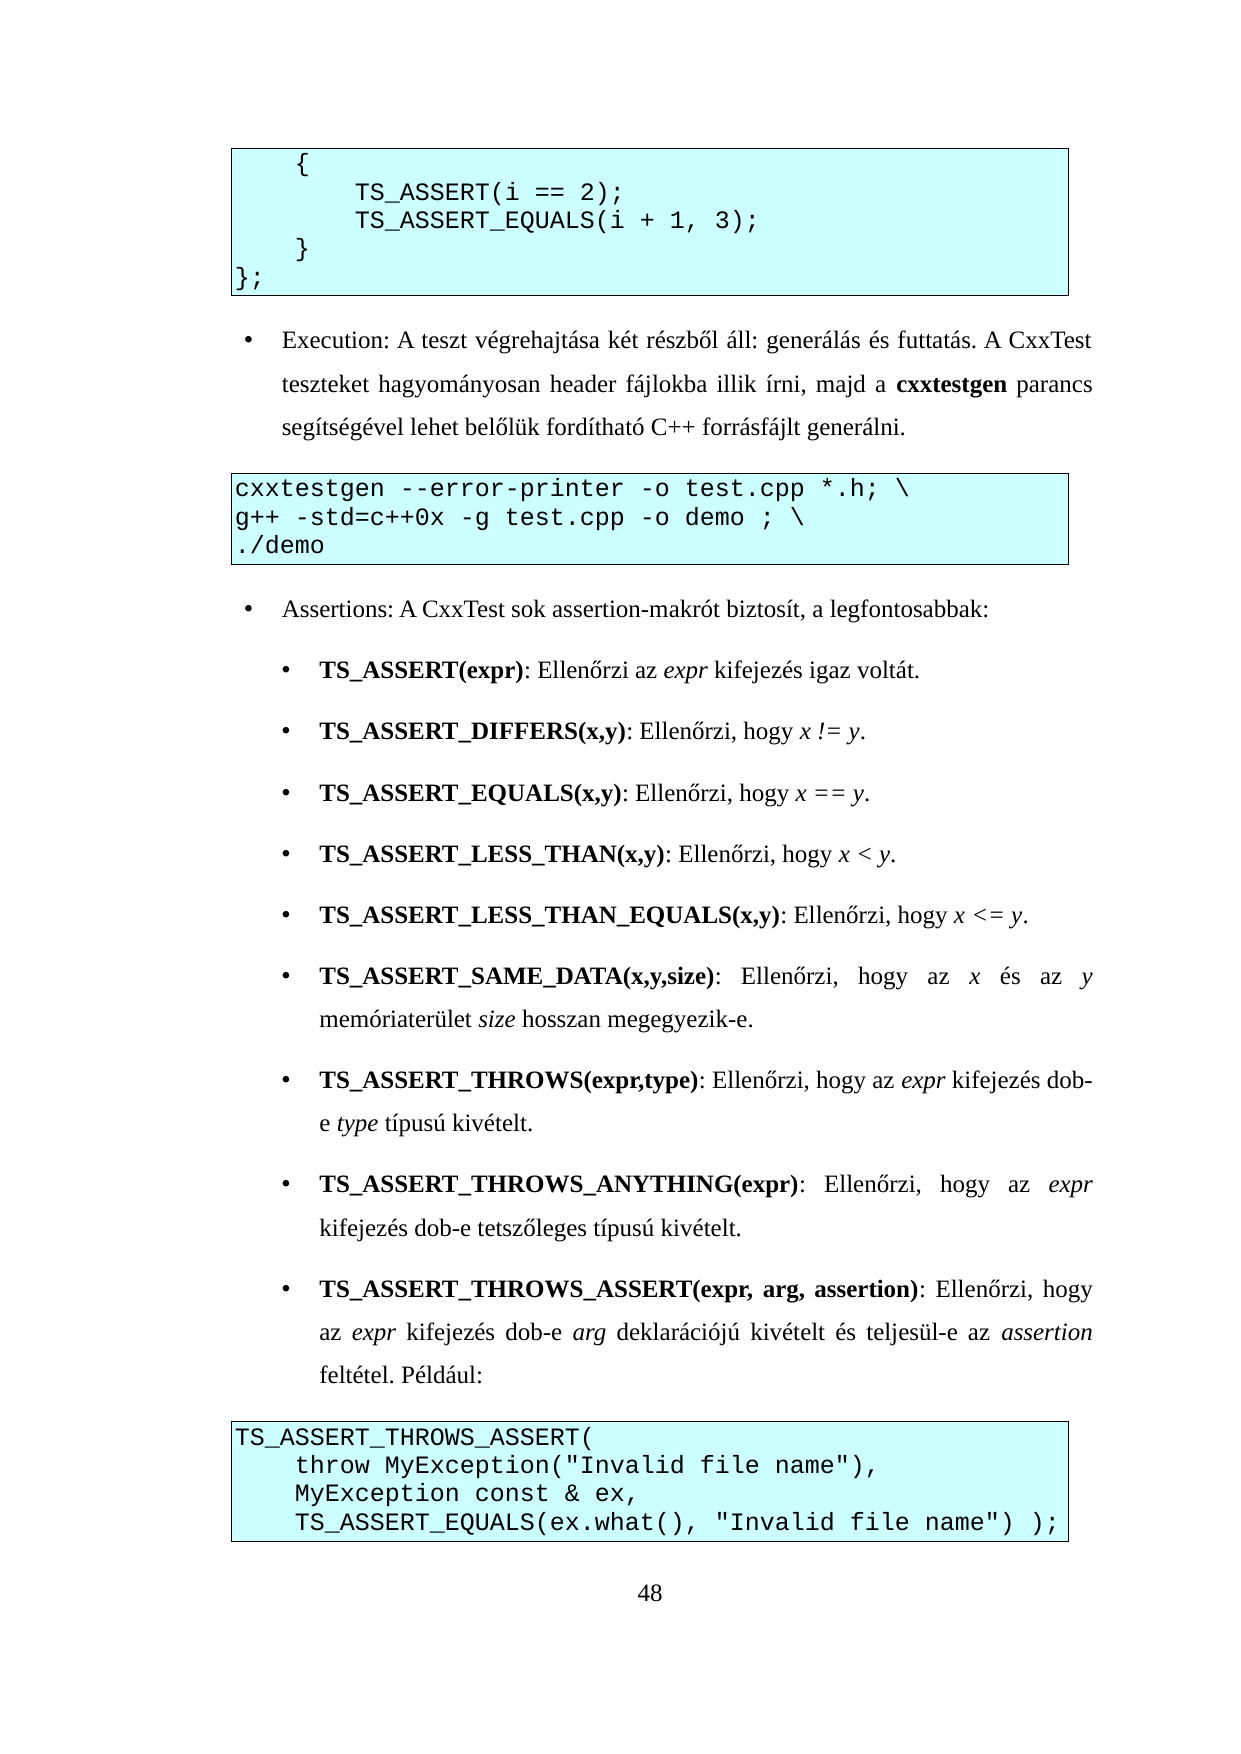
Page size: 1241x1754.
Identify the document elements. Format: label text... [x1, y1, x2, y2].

list Execution: A teszt végrehajtása két részből áll: generálás és futtatás. A CxxTest teszteket hagyományosan header fájlokba illik írni, majd a cxxtestgen parancs segítségével lehet belőlük fordítható C++ forrásfájlt generálni. [244, 326, 1093, 441]
text cxxtestgen --error-printer -o test.cpp *.h; \ g++ -std=c++0x -g test.cpp -o demo ; \ ./demo [232, 474, 1068, 564]
text { TS_ASSERT(i == 2); TS_ASSERT_EQUALS(i + 1, 3); } }; [232, 149, 1068, 295]
list TS_ASSERT_EQUALS(x,y): Ellenőrzi, hogy x == y. [282, 778, 1093, 806]
list TS_ASSERT_DIFFERS(x,y): Ellenőrzi, hogy x != y. [282, 716, 1093, 745]
list TS_ASSERT_THROWS(expr,type): Ellenőrzi, hogy az expr kifejezés dob-e type típusú kivételt. [282, 1065, 1093, 1137]
list TS_ASSERT_LESS_THAN(x,y): Ellenőrzi, hogy x < y. [282, 839, 1093, 867]
list TS_ASSERT_SAME_DATA(x,y,size): Ellenőrzi, hogy az x és az y memóriaterület size hosszan megegyezik-e. [282, 961, 1093, 1033]
list TS_ASSERT_THROWS_ANYTHING(expr): Ellenőrzi, hogy az expr kifejezés dob-e tetszőleges típusú kivételt. [282, 1169, 1093, 1241]
text TS_ASSERT_THROWS_ASSERT( throw MyException("Invalid file name"), MyException const & ex, TS_ASSERT_EQUALS(ex.what(), "Invalid file name") ); [232, 1422, 1068, 1541]
list TS_ASSERT(expr): Ellenőrzi az expr kifejezés igaz voltát. [282, 655, 1093, 684]
list TS_ASSERT_LESS_THAN_EQUALS(x,y): Ellenőrzi, hogy x <= y. [282, 900, 1093, 929]
list Assertions: A CxxTest sok assertion-makrót biztosít, a legfontosabbak: [244, 594, 1093, 623]
list TS_ASSERT_THROWS_ASSERT(expr, arg, assertion): Ellenőrzi, hogy az expr kifejezés dob-e arg deklarációjú kivételt és teljesül-e az assertion feltétel. Például: [282, 1274, 1093, 1389]
